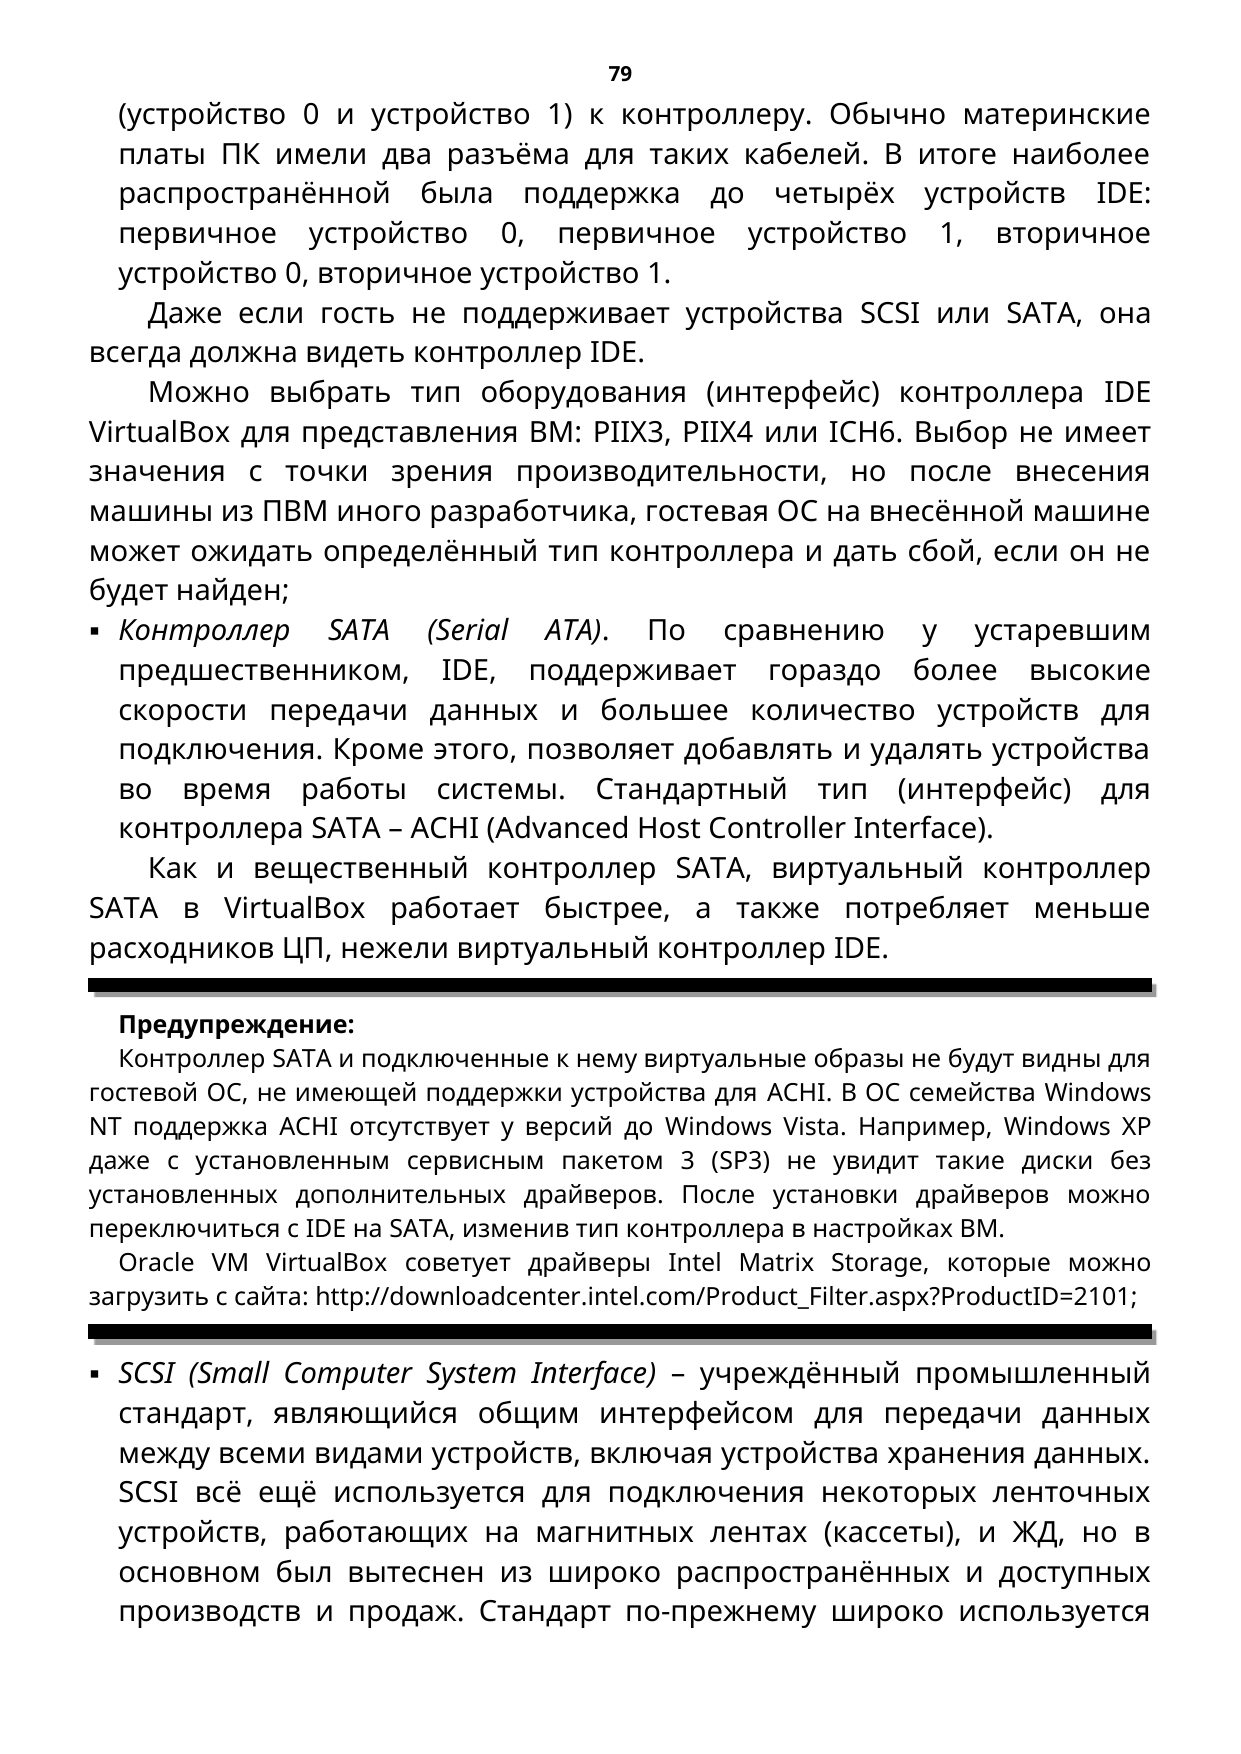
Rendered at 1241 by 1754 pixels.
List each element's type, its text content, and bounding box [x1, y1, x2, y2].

text Предупреждение: [89, 1006, 1152, 1040]
text Даже если гость не поддерживает устройства SCSI или SATA, она всегда должна видеть контроллер IDE. [89, 292, 1152, 371]
list SCSI (Small Computer System Interface) – учреждённый промышленный стандарт, являющийся общим интерфейсом для передачи данных между всеми видами устройств, включая устройства хранения данных. SCSI всё ещё используется для подключения некоторых ленточных устройств, работающих на магнитных лентах (кассеты), и ЖД, но в основном был вытеснен из широко распространённых и доступных производств и продаж. Стандарт по-прежнему широко используется [89, 1352, 1152, 1630]
text Можно выбрать тип оборудования (интерфейс) контроллера IDE VirtualBox для представления ВМ: PIIX3, PIIX4 или ICH6. Выбор не имеет значения с точки зрения производительности, но после внесения машины из ПВМ иного разработчика, гостевая ОС на внесённой машине может ожидать определённый тип контроллера и дать сбой, если он не будет найден; [89, 371, 1152, 609]
list Контроллер SATA (Serial ATA). По сравнению у устаревшим предшественником, IDE, поддерживает гораздо более высокие скорости передачи данных и большее количество устройств для подключения. Кроме этого, позволяет добавлять и удалять устройства во время работы системы. Стандартный тип (интерфейс) для контроллера SATA – ACHI (Advanced Host Controller Interface). [89, 609, 1152, 847]
text Как и вещественный контроллер SATA, виртуальный контроллер SATA в VirtualBox работает быстрее, а также потребляет меньше расходников ЦП, нежели виртуальный контроллер IDE. [89, 847, 1152, 967]
text Контроллер SATA и подключенные к нему виртуальные образы не будут видны для гостевой ОС, не имеющей поддержки устройства для ACHI. В ОС семейства Windows NT поддержка ACHI отсутствует у версий до Windows Vista. Например, Windows XP даже с установленным сервисным пакетом 3 (SP3) не увидит такие диски без установленных дополнительных драйверов. После установки драйверов можно переключиться с IDE на SATA, изменив тип контроллера в настройках ВМ. [89, 1040, 1152, 1245]
list (устройство 0 и устройство 1) к контроллеру. Обычно материнские платы ПК имели два разъёма для таких кабелей. В итоге наиболее распространённой была поддержка до четырёх устройств IDE: первичное устройство 0, первичное устройство 1, вторичное устройство 0, вторичное устройство 1. [89, 93, 1152, 292]
text Oracle VM VirtualBox советует драйверы Intel Matrix Storage, которые можно загрузить с сайта: http://downloadcenter.intel.com/Product_Filter.aspx?ProductID=2101; [89, 1245, 1152, 1313]
